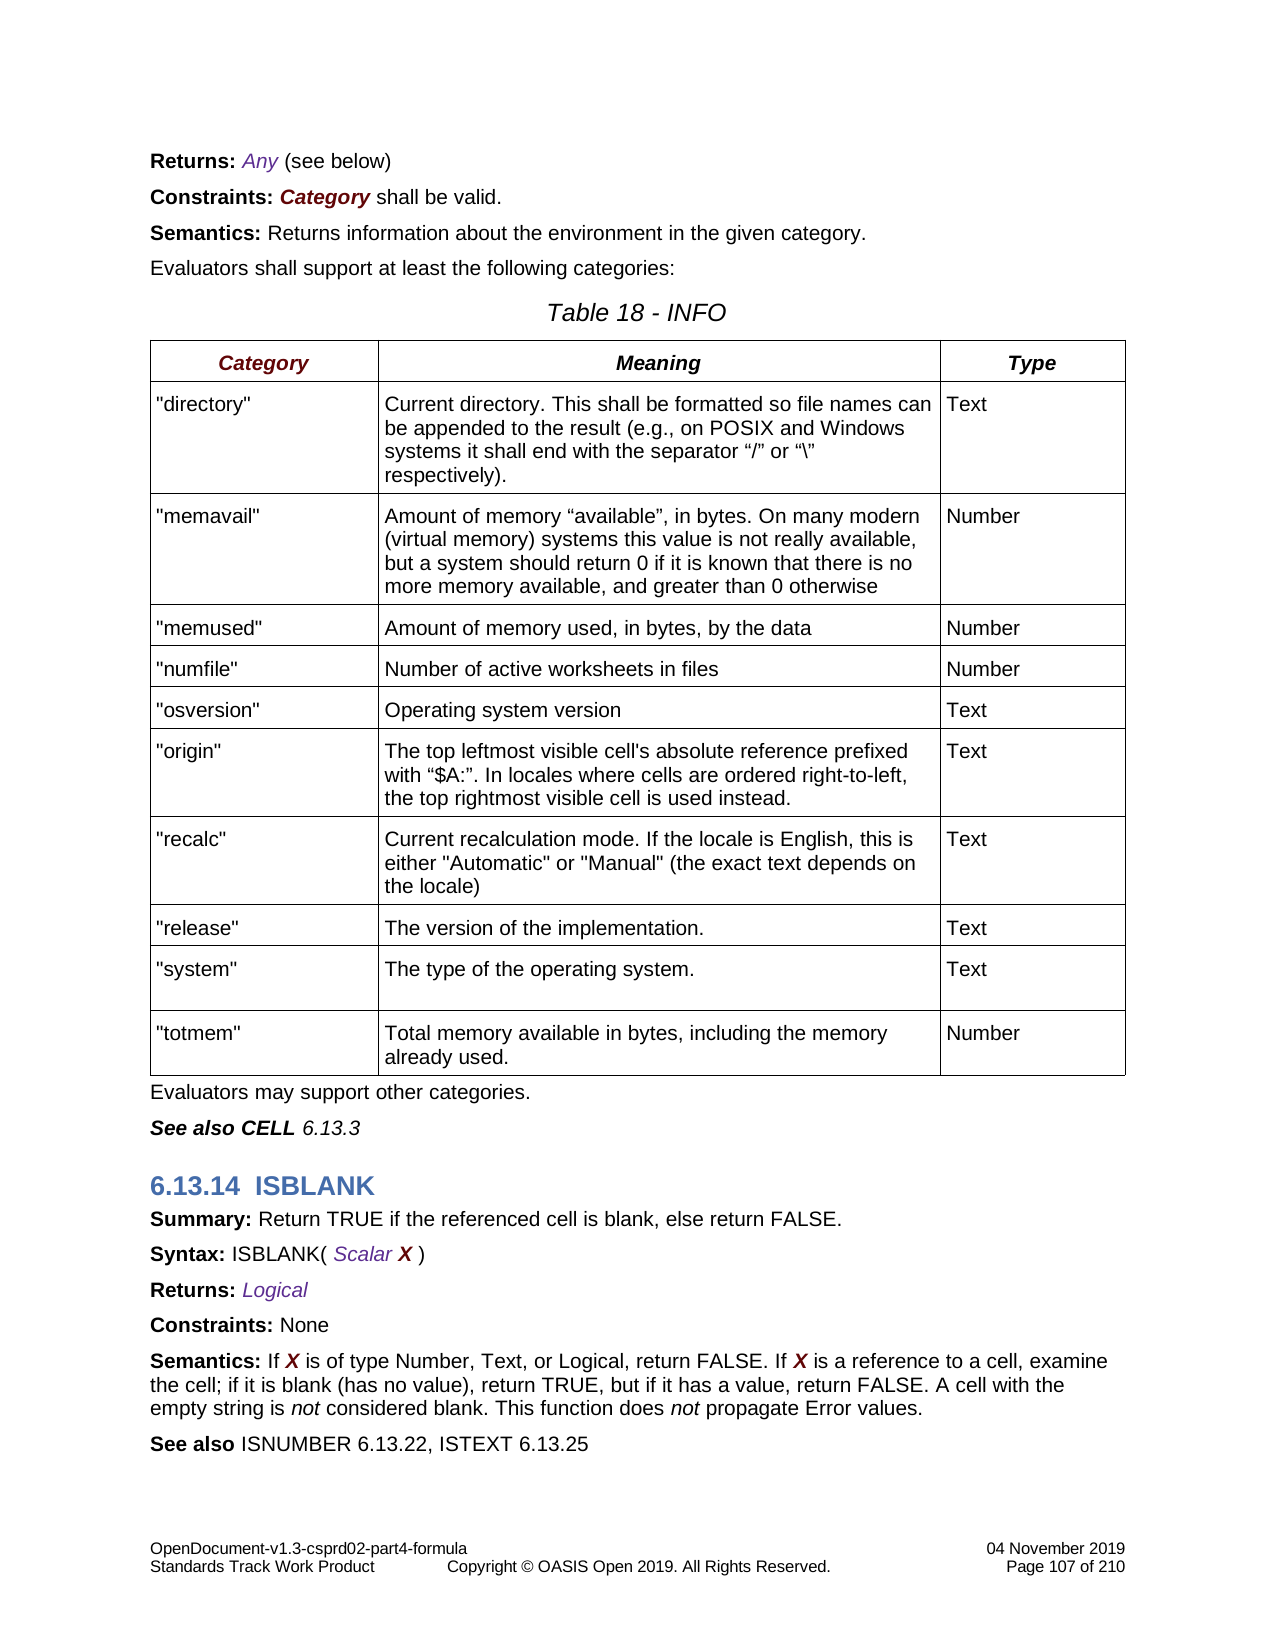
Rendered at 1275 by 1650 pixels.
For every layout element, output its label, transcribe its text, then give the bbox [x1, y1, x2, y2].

table_cell "osversion" [151, 687, 378, 728]
table_header Type [941, 341, 1125, 381]
text Semantics: Returns information about the environment in the given category. [150, 221, 1125, 245]
table_cell "memavail" [151, 494, 378, 604]
table_cell "release" [151, 905, 378, 945]
text Table 18 - INFO [150, 299, 1125, 327]
table_cell Operating system version [379, 687, 940, 728]
table_cell Number of active worksheets in files [379, 646, 940, 686]
table_cell Text [941, 729, 1125, 816]
text Returns: Logical [150, 1278, 1125, 1302]
table_cell The type of the operating system. [379, 946, 940, 1010]
text Evaluators may support other categories. [150, 1081, 1125, 1104]
table_cell Text [941, 817, 1125, 904]
table_cell Amount of memory “available”, in bytes. On many modern (virtual memory) systems this value is not really available, but a system should return 0 if it is known that there is no more memory available, and greater than 0 otherwise [379, 494, 940, 604]
table_cell "recalc" [151, 817, 378, 904]
table_cell Number [941, 1011, 1125, 1074]
table_cell The version of the implementation. [379, 905, 940, 945]
table_cell Text [941, 946, 1125, 1010]
table_cell Amount of memory used, in bytes, by the data [379, 605, 940, 645]
text Constraints: Category shall be valid. [150, 186, 1125, 209]
text Evaluators shall support at least the following categories: [150, 257, 1125, 280]
table_cell "numfile" [151, 646, 378, 686]
text Returns: Any (see below) [150, 150, 1125, 173]
text See also CELL 6.13.3 [150, 1116, 1125, 1140]
table_cell The top leftmost visible cell's absolute reference prefixed with “$A:”. In locales where cells are ordered right-to-left, the top rightmost visible cell is used instead. [379, 729, 940, 816]
table_cell "directory" [151, 382, 378, 492]
table_cell Number [941, 605, 1125, 645]
table_cell Current recalculation mode. If the locale is English, this is either "Automatic" or "Manual" (the exact text depends on the locale) [379, 817, 940, 904]
table_header Meaning [379, 341, 940, 381]
text See also ISNUMBER 6.13.22, ISTEXT 6.13.25 [150, 1432, 1125, 1456]
table_cell "origin" [151, 729, 378, 816]
text Summary: Return TRUE if the referenced cell is blank, else return FALSE. [150, 1207, 1125, 1231]
table_cell Number [941, 494, 1125, 604]
table_cell Text [941, 687, 1125, 728]
table_cell "system" [151, 946, 378, 1010]
table_header Category [151, 341, 378, 381]
text Semantics: If X is of type Number, Text, or Logical, return FALSE. If X is a reference to a cell, examine the cell; if it is blank (has no value), return TRUE, but if it has a value, return FALSE. A cell with the empty string is not considered blank. This function does not propagate Error values. [150, 1349, 1125, 1420]
table_cell Text [941, 905, 1125, 945]
table_cell Total memory available in bytes, including the memory already used. [379, 1011, 940, 1074]
table_cell Text [941, 382, 1125, 492]
text Constraints: None [150, 1314, 1125, 1337]
subtitle ISBLANK [150, 1171, 1125, 1201]
table_cell Number [941, 646, 1125, 686]
text Syntax: ISBLANK( Scalar X ) [150, 1243, 1125, 1266]
table_cell Current directory. This shall be formatted so file names can be appended to the result (e.g., on POSIX and Windows systems it shall end with the separator “/” or “\” respectively). [379, 382, 940, 492]
table_cell "memused" [151, 605, 378, 645]
table_cell "totmem" [151, 1011, 378, 1074]
